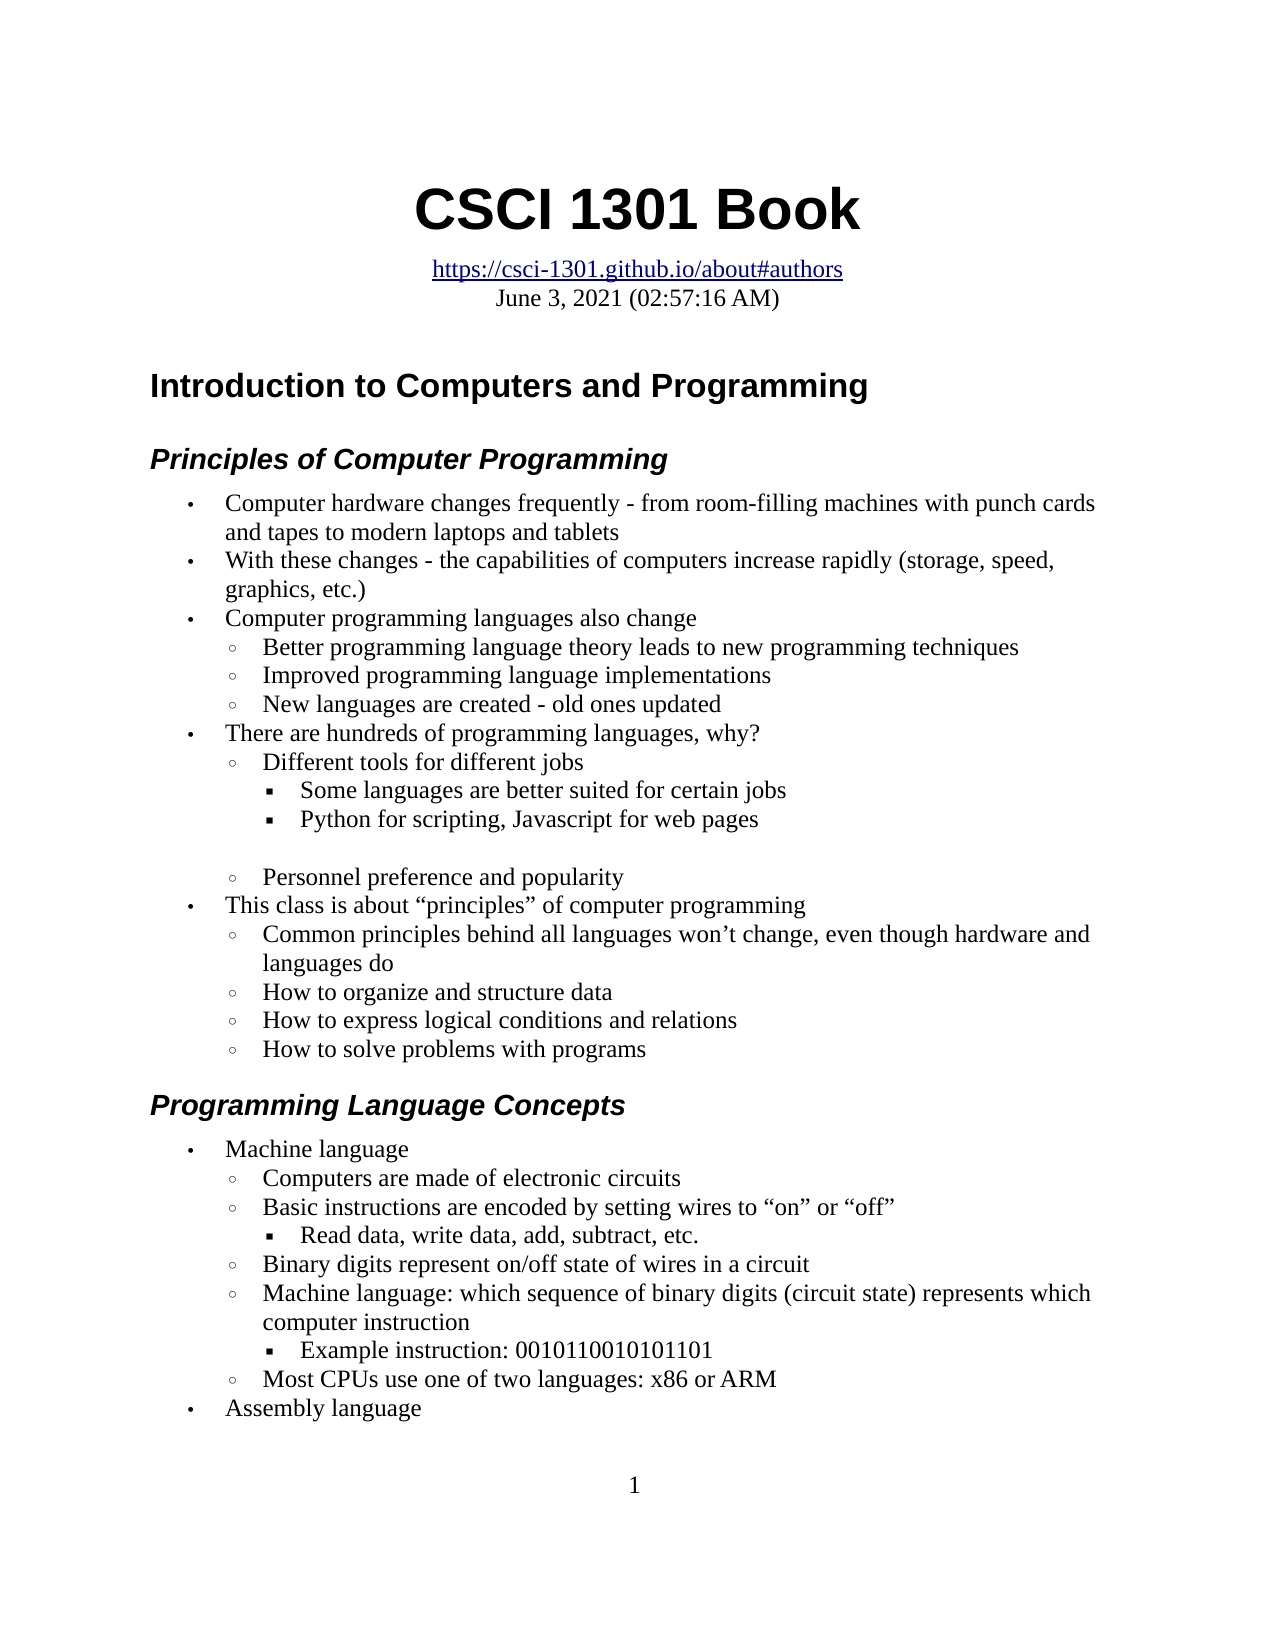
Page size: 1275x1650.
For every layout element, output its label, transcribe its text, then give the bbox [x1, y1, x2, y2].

list Personnel preference and popularity [225, 862, 1125, 891]
list There are hundreds of programming languages, why? [187, 718, 1125, 747]
list Computer hardware changes frequently - from room-filling machines with punch cards and tapes to modern laptops and tablets [187, 488, 1125, 546]
list Computers are made of electronic circuits [225, 1163, 1125, 1192]
subtitle Programming Language Concepts [150, 1088, 1125, 1122]
list New languages are created - old ones updated [225, 689, 1125, 718]
list Assembly language [187, 1393, 1125, 1422]
list With these changes - the capabilities of computers increase rapidly (storage, speed, graphics, etc.) [187, 546, 1125, 603]
list Better programming language theory leads to new programming techniques [225, 632, 1125, 661]
list Machine language [187, 1134, 1125, 1163]
list How to express logical conditions and relations [225, 1006, 1125, 1034]
list Python for scripting, Javascript for web pages [262, 804, 1125, 862]
subtitle Principles of Computer Programming [150, 442, 1125, 476]
list Basic instructions are encoded by setting wires to “on” or “off” [225, 1192, 1125, 1220]
list Some languages are better suited for certain jobs [262, 776, 1125, 804]
list Computer programming languages also change [187, 603, 1125, 632]
list This class is about “principles” of computer programming [187, 891, 1125, 919]
list Most CPUs use one of two languages: x86 or ARM [225, 1364, 1125, 1393]
list Binary digits represent on/off state of wires in a circuit [225, 1249, 1125, 1278]
list Improved programming language implementations [225, 661, 1125, 689]
text https://csci-1301.github.io/about#authors [150, 254, 1125, 283]
title CSCI 1301 Book [150, 175, 1125, 242]
list How to organize and structure data [225, 977, 1125, 1006]
list Common principles behind all languages won’t change, even though hardware and languages do [225, 919, 1125, 977]
text June 3, 2021 (02:57:16 AM) [150, 283, 1125, 312]
list Different tools for different jobs [225, 747, 1125, 776]
list Example instruction: 0010110010101101 [262, 1335, 1125, 1364]
list Machine language: which sequence of binary digits (circuit state) represents which computer instruction [225, 1278, 1125, 1335]
list Read data, write data, add, subtract, etc. [262, 1220, 1125, 1249]
subtitle Introduction to Computers and Programming [150, 366, 1125, 404]
list How to solve problems with programs [225, 1034, 1125, 1063]
